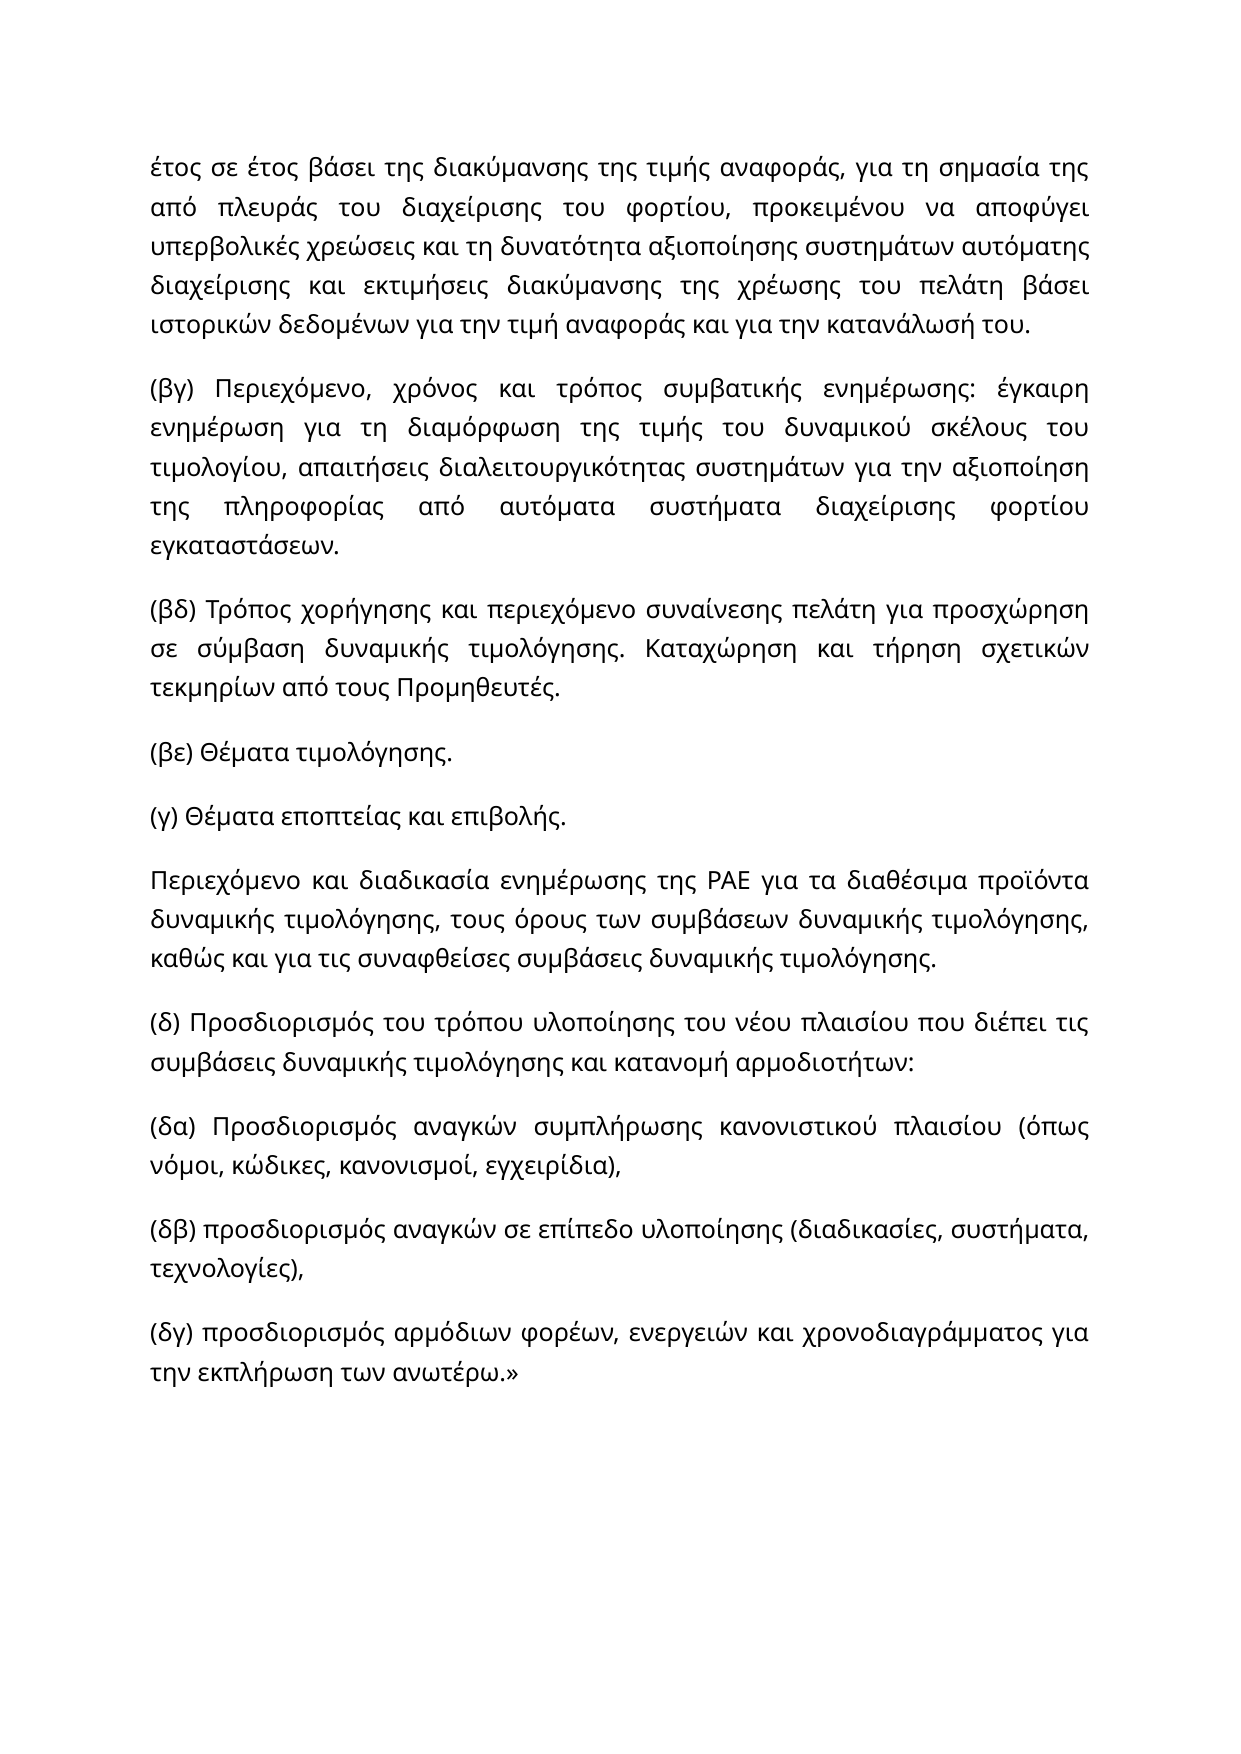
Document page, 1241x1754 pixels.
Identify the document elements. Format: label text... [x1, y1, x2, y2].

text (δα) Προσδιορισμός αναγκών συμπλήρωσης κανονιστικού πλαισίου (όπως νόμοι, κώδικες, κανονισμοί, εγχειρίδια), [150, 1108, 1090, 1182]
text (βδ) Τρόπος χορήγησης και περιεχόμενο συναίνεσης πελάτη για προσχώρηση σε σύμβαση δυναμικής τιμολόγησης. Καταχώρηση και τήρηση σχετικών τεκμηρίων από τους Προμηθευτές. [150, 592, 1090, 704]
text (βε) Θέματα τιμολόγησης. [150, 734, 1090, 768]
text (γ) Θέματα εποπτείας και επιβολής. [150, 798, 1090, 832]
text (βγ) Περιεχόμενο, χρόνος και τρόπος συμβατικής ενημέρωσης: έγκαιρη ενημέρωση για τη διαμόρφωση της τιμής του δυναμικού σκέλους του τιμολογίου, απαιτήσεις διαλειτουργικότητας συστημάτων για την αξιοποίηση της πληροφορίας από αυτόματα συστήματα διαχείρισης φορτίου εγκαταστάσεων. [150, 371, 1090, 562]
text Περιεχόμενο και διαδικασία ενημέρωσης της ΡΑΕ για τα διαθέσιμα προϊόντα δυναμικής τιμολόγησης, τους όρους των συμβάσεων δυναμικής τιμολόγησης, καθώς και για τις συναφθείσες συμβάσεις δυναμικής τιμολόγησης. [150, 862, 1090, 975]
text έτος σε έτος βάσει της διακύμανσης της τιμής αναφοράς, για τη σημασία της από πλευράς του διαχείρισης του φορτίου, προκειμένου να αποφύγει υπερβολικές χρεώσεις και τη δυνατότητα αξιοποίησης συστημάτων αυτόματης διαχείρισης και εκτιμήσεις διακύμανσης της χρέωσης του πελάτη βάσει ιστορικών δεδομένων για την τιμή αναφοράς και για την κατανάλωσή του. [150, 150, 1090, 341]
text (δ) Προσδιορισμός του τρόπου υλοποίησης του νέου πλαισίου που διέπει τις συμβάσεις δυναμικής τιμολόγησης και κατανομή αρμοδιοτήτων: [150, 1005, 1090, 1078]
text (δβ) προσδιορισμός αναγκών σε επίπεδο υλοποίησης (διαδικασίες, συστήματα, τεχνολογίες), [150, 1212, 1090, 1285]
text (δγ) προσδιορισμός αρμόδιων φορέων, ενεργειών και χρονοδιαγράμματος για την εκπλήρωση των ανωτέρω.» [150, 1315, 1090, 1388]
